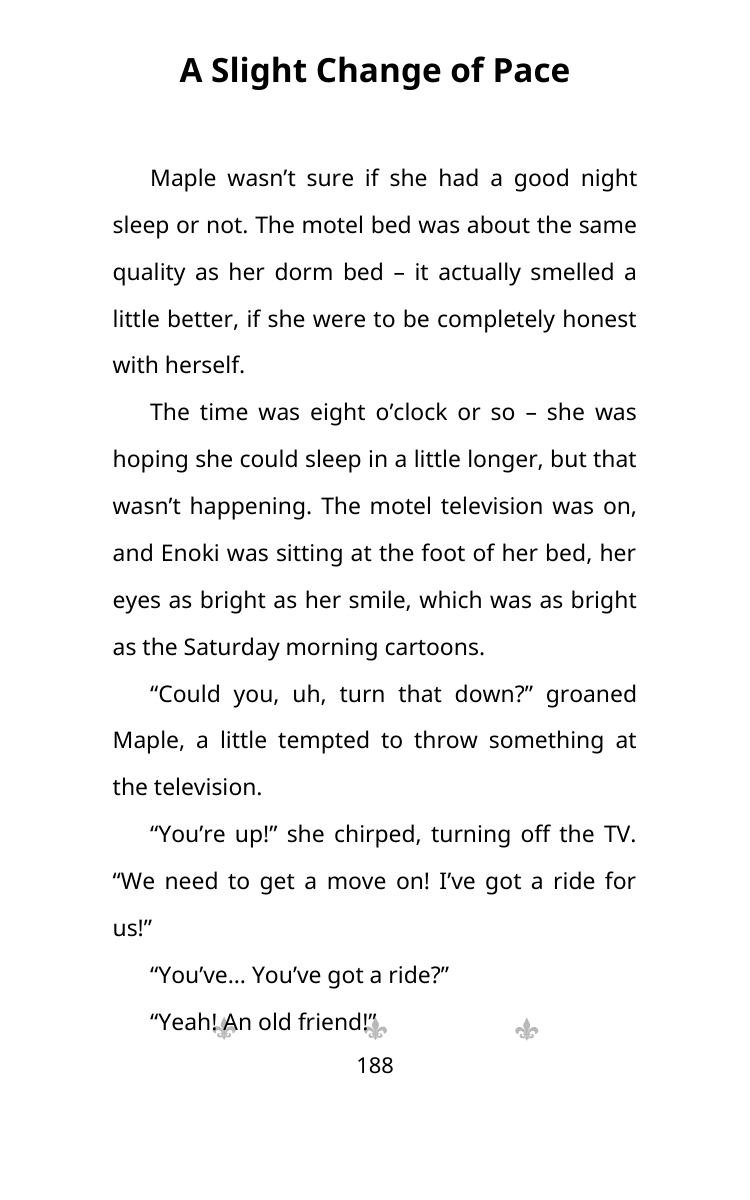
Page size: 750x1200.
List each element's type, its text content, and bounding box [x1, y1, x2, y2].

text Maple wasn’t sure if she had a good night sleep or not. The motel bed was about the same quality as her dorm bed – it actually smelled a little better, if she were to be completely honest with herself. [112, 162, 637, 381]
text The time was eight o’clock or so – she was hoping she could sleep in a little longer, but that wasn’t happening. The motel television was on, and Enoki was sitting at the foot of her bed, her eyes as bright as her smile, which was as bright as the Saturday morning cartoons. [112, 396, 637, 662]
text “Could you, uh, turn that down?” groaned Maple, a little tempted to throw something at the television. [112, 677, 637, 802]
subtitle A Slight Change of Pace [112, 47, 637, 92]
text “You’ve… You’ve got a ride?” [112, 959, 637, 990]
text “Yeah! An old friend!” [112, 1006, 637, 1037]
text “You’re up!” she chirped, turning off the TV. “We need to get a move on! I’ve got a ride for us!” [112, 818, 637, 943]
